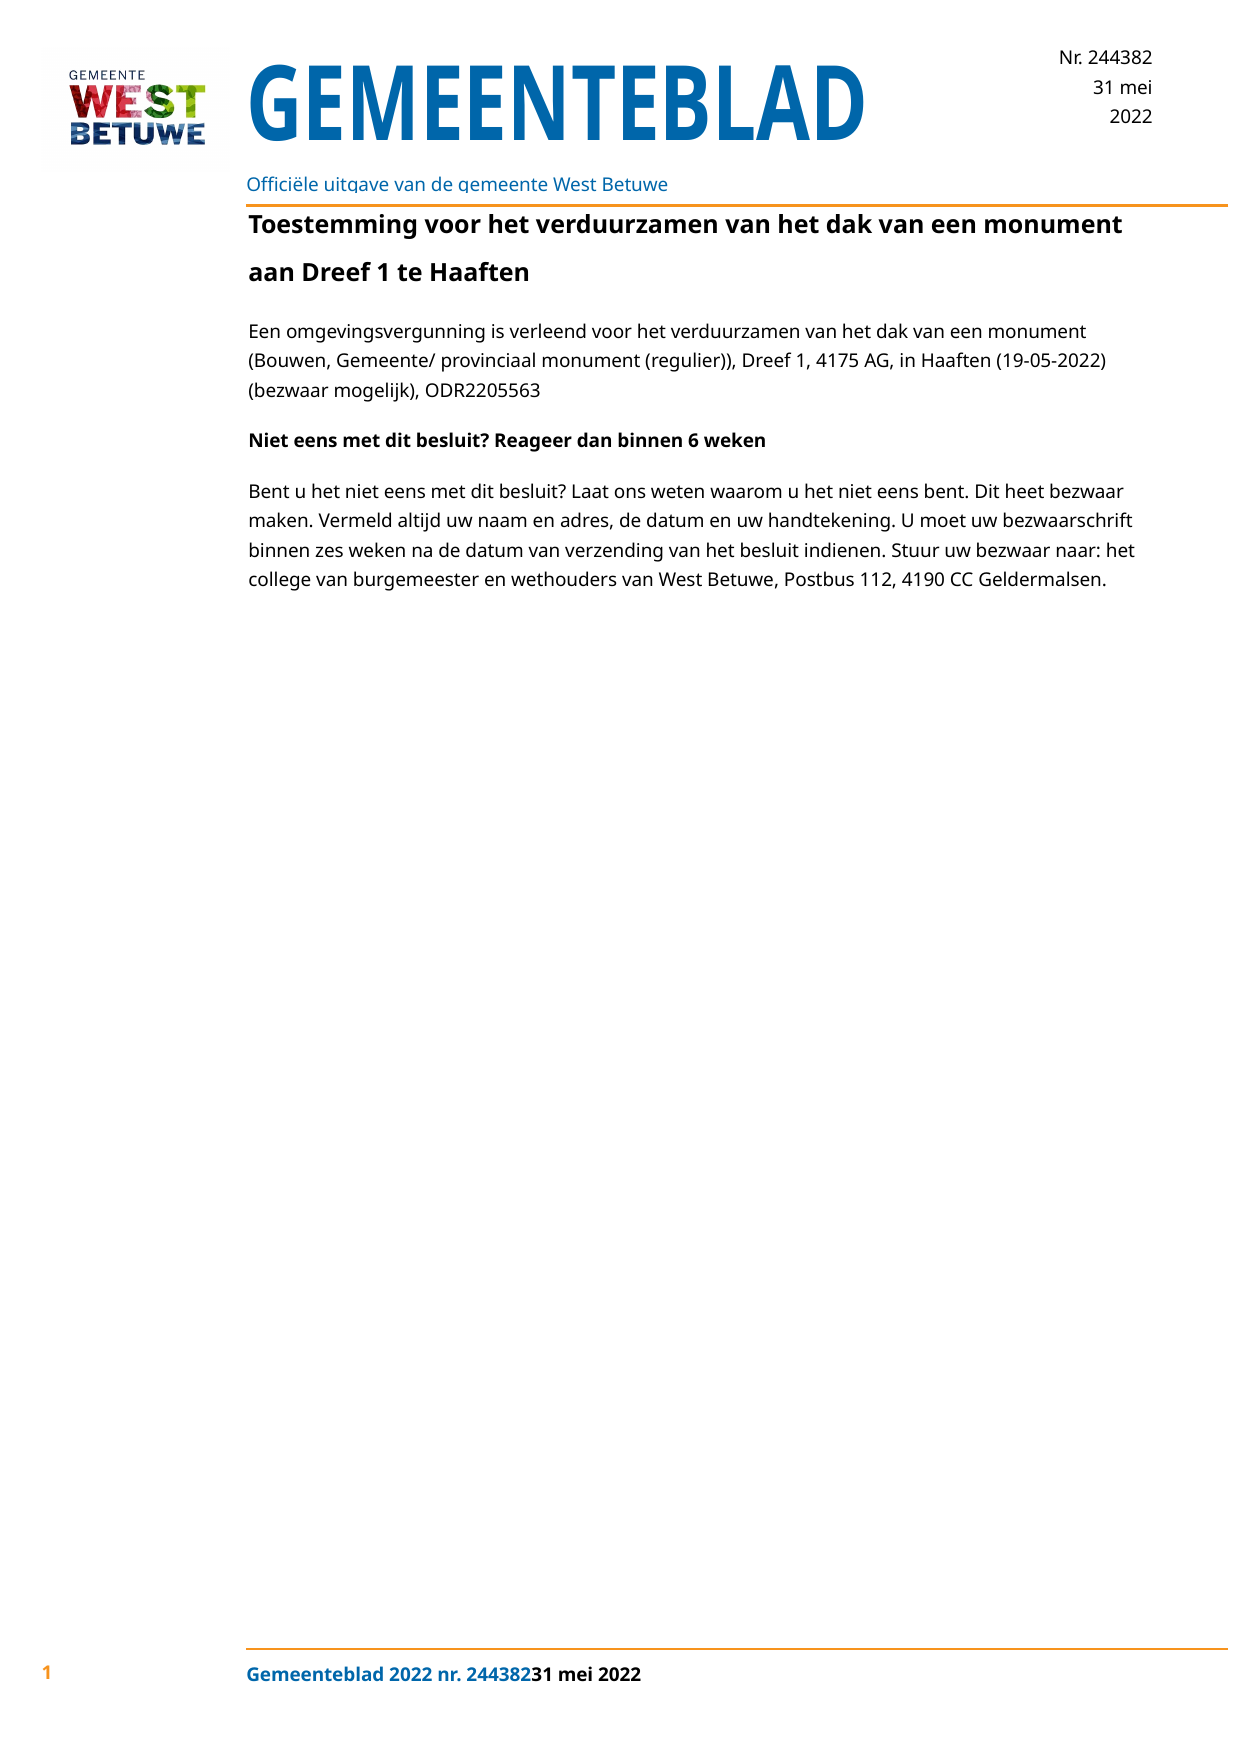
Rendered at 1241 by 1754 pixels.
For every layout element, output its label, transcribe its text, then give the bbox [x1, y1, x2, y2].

text Een omgevingsvergunning is verleend voor het verduurzamen van het dak van een monument (Bouwen, Gemeente/ provinciaal monument (regulier)), Dreef 1, 4175 AG, in Haaften (19-05-2022) (bezwaar mogelijk), ODR2205563 [248, 318, 1152, 403]
text Niet eens met dit besluit? Reageer dan binnen 6 weken [248, 427, 1152, 453]
text Bent u het niet eens met dit besluit? Laat ons weten waarom u het niet eens bent. Dit heet bezwaar maken. Vermeld altijd uw naam en adres, de datum en uw handtekening. U moet uw bezwaarschrift binnen zes weken na de datum van verzending van het besluit indienen. Stuur uw bezwaar naar: het college van burgemeester en wethouders van West Betuwe, Postbus 112, 4190 CC Geldermalsen. [248, 478, 1152, 592]
picture [41, 47, 231, 172]
text Toestemming voor het verduurzamen van het dak van een monument aan Dreef 1 te Haaften [248, 207, 1152, 288]
